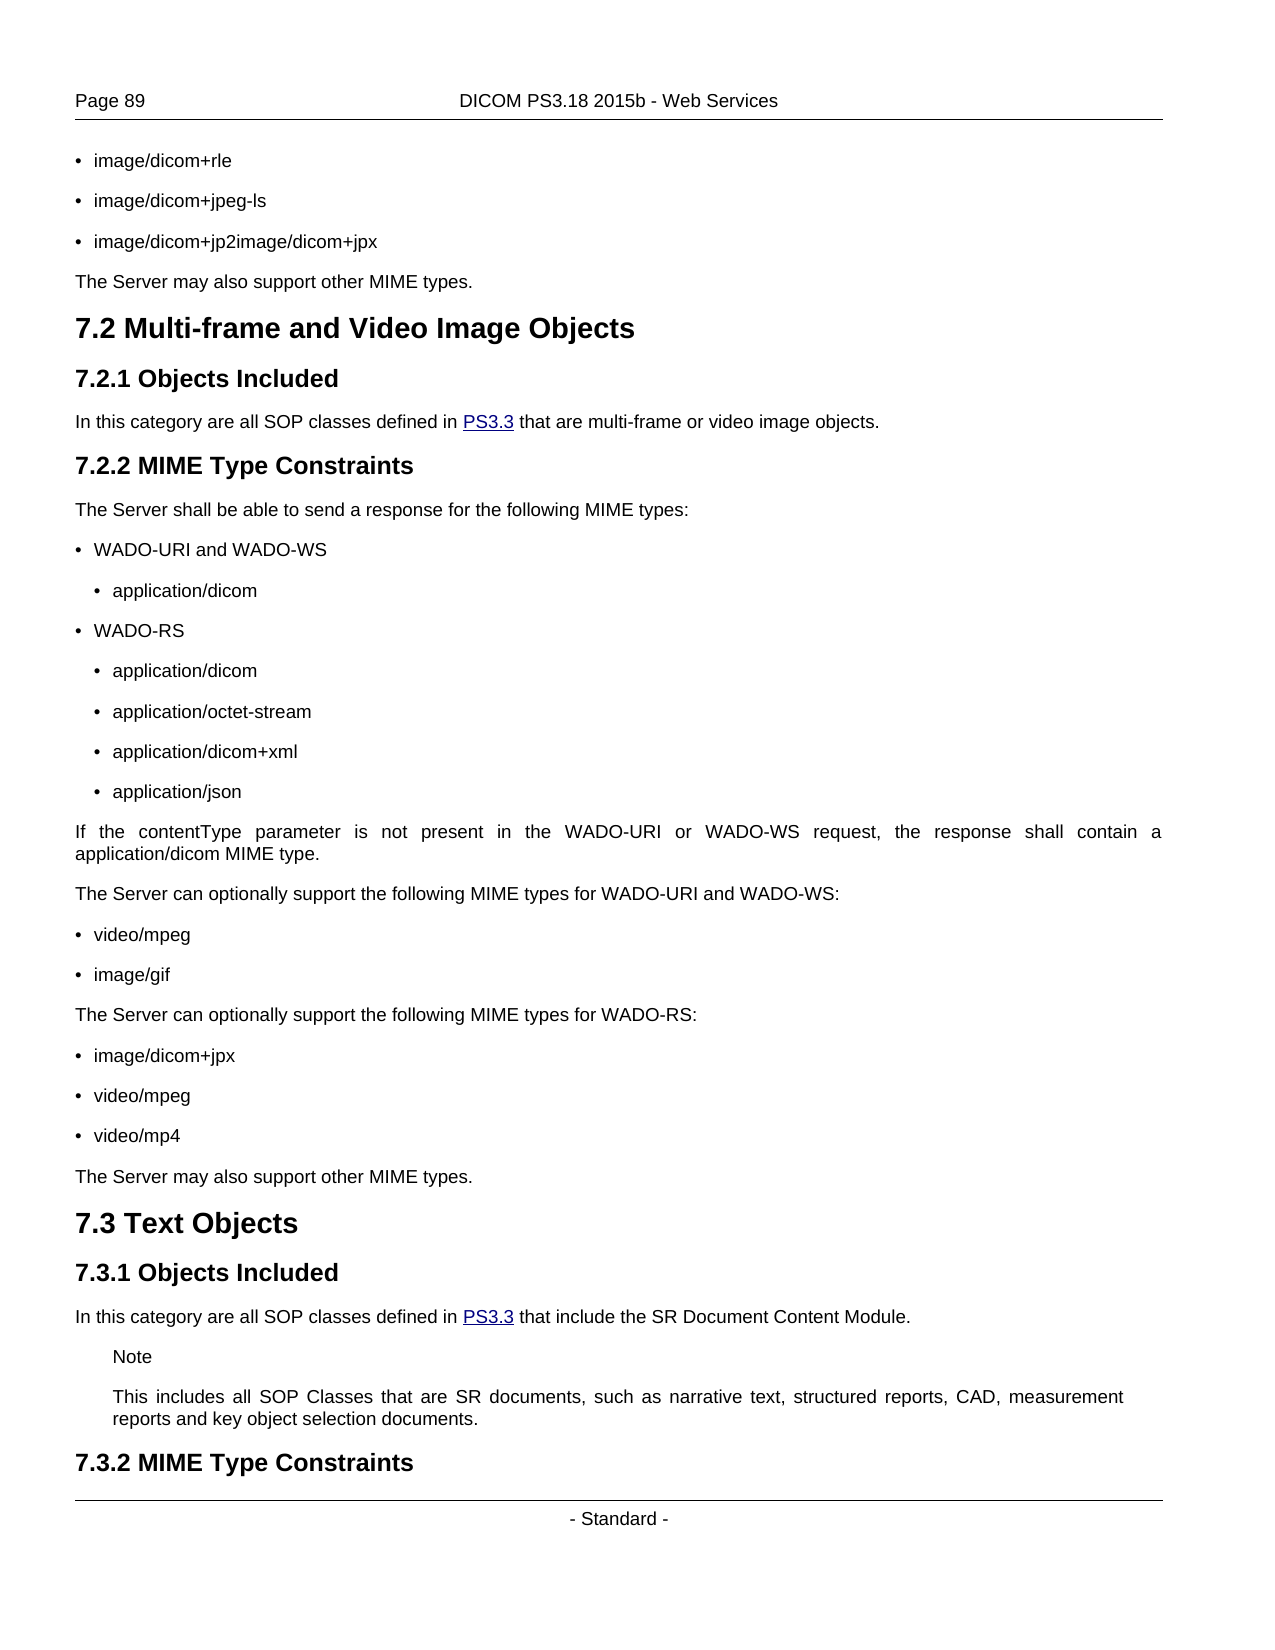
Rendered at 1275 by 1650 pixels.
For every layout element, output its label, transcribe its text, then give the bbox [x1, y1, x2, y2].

list WADO-RS [75, 620, 1162, 641]
list video/mp4 [75, 1125, 1162, 1147]
list image/dicom+jpeg-ls [75, 190, 1162, 212]
text The Server shall be able to send a response for the following MIME types: [75, 499, 1162, 520]
list application/json [94, 781, 1162, 803]
text This includes all SOP Classes that are SR documents, such as narrative text, structured reports, CAD, measurement reports and key object selection documents. [112, 1386, 1125, 1429]
text In this category are all SOP classes defined in PS3.3 that include the SR Document Content Module. [75, 1306, 1162, 1327]
text 7.3.2 MIME Type Constraints [75, 1448, 1162, 1477]
text 7.2.1 Objects Included [75, 363, 1162, 392]
text The Server can optionally support the following MIME types for WADO-RS: [75, 1004, 1162, 1026]
list image/gif [75, 964, 1162, 985]
list application/octet-stream [94, 700, 1162, 722]
text 7.3.1 Objects Included [75, 1258, 1162, 1287]
list video/mpeg [75, 923, 1162, 945]
list application/dicom+xml [94, 741, 1162, 762]
text The Server can optionally support the following MIME types for WADO-URI and WADO-WS: [75, 883, 1162, 905]
list image/dicom+jpx [75, 1044, 1162, 1066]
list image/dicom+rle [75, 150, 1162, 172]
text 7.3 Text Objects [75, 1206, 1162, 1239]
list WADO-URI and WADO-WS [75, 539, 1162, 561]
text In this category are all SOP classes defined in PS3.3 that are multi-frame or video image objects. [75, 411, 1162, 433]
text The Server may also support other MIME types. [75, 1165, 1162, 1187]
text 7.2.2 MIME Type Constraints [75, 451, 1162, 480]
list image/dicom+jp2image/dicom+jpx [75, 231, 1162, 252]
text If the contentType parameter is not present in the WADO-URI or WADO-WS request, the response shall contain a application/dicom MIME type. [75, 821, 1162, 864]
text The Server may also support other MIME types. [75, 271, 1162, 292]
list video/mpeg [75, 1085, 1162, 1106]
list application/dicom [94, 660, 1162, 682]
text 7.2 Multi-frame and Video Image Objects [75, 311, 1162, 345]
list application/dicom [94, 579, 1162, 601]
text Note [112, 1346, 1125, 1367]
